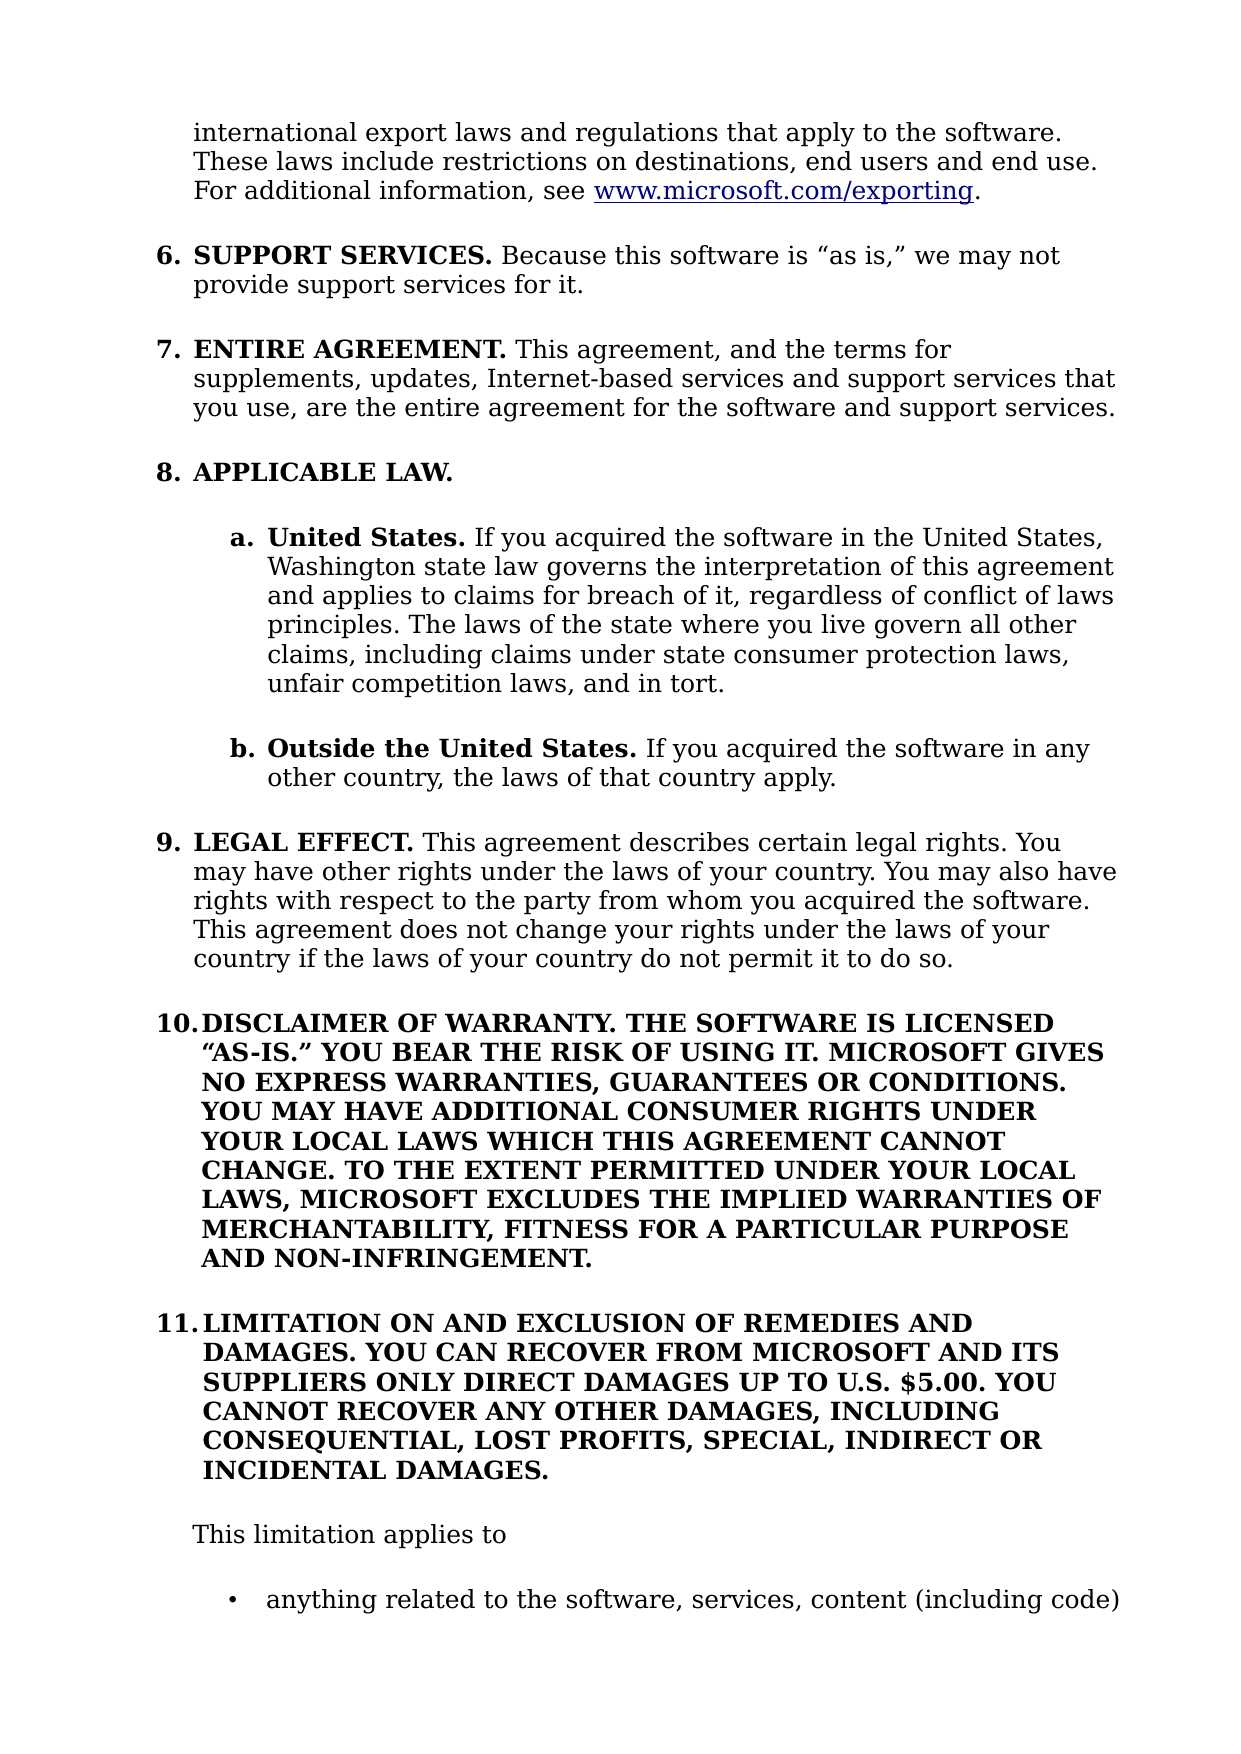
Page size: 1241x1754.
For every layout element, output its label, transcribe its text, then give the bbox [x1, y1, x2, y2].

text This limitation applies to [192, 1520, 1122, 1549]
list ENTIRE AGREEMENT. This agreement, and the terms for supplements, updates, Internet-based services and support services that you use, are the entire agreement for the software and support services. [156, 335, 1122, 423]
list LEGAL EFFECT. This agreement describes certain legal rights. You may have other rights under the laws of your country. You may also have rights with respect to the party from whom you acquired the software. This agreement does not change your rights under the laws of your country if the laws of your country do not permit it to do so. [156, 827, 1122, 973]
list anything related to the software, services, content (including code) [228, 1585, 1122, 1614]
list LIMITATION ON AND EXCLUSION OF REMEDIES AND DAMAGES. YOU CAN RECOVER FROM MICROSOFT AND ITS SUPPLIERS ONLY DIRECT DAMAGES UP TO U.S. $5.00. YOU CANNOT RECOVER ANY OTHER DAMAGES, INCLUDING CONSEQUENTIAL, LOST PROFITS, SPECIAL, INDIRECT OR INCIDENTAL DAMAGES. [156, 1309, 1122, 1485]
list Outside the United States. If you acquired the software in any other country, the laws of that country apply. [229, 733, 1122, 792]
list DISCLAIMER OF WARRANTY. THE SOFTWARE IS LICENSED “AS-IS.” YOU BEAR THE RISK OF USING IT. MICROSOFT GIVES NO EXPRESS WARRANTIES, GUARANTEES OR CONDITIONS. YOU MAY HAVE ADDITIONAL CONSUMER RIGHTS UNDER YOUR LOCAL LAWS WHICH THIS AGREEMENT CANNOT CHANGE. TO THE EXTENT PERMITTED UNDER YOUR LOCAL LAWS, MICROSOFT EXCLUDES THE IMPLIED WARRANTIES OF MERCHANTABILITY, FITNESS FOR A PARTICULAR PURPOSE AND NON-INFRINGEMENT. [156, 1009, 1122, 1273]
list SUPPORT SERVICES. Because this software is “as is,” we may not provide support services for it. [156, 241, 1122, 299]
list APPLICABLE LAW. [156, 458, 1122, 487]
list international export laws and regulations that apply to the software. These laws include restrictions on destinations, end users and end use. For additional information, see www.microsoft.com/exporting. [156, 118, 1122, 206]
list United States. If you acquired the software in the United States, Washington state law governs the interpretation of this agreement and applies to claims for breach of it, regardless of conflict of laws principles. The laws of the state where you live govern all other claims, including claims under state consumer protection laws, unfair competition laws, and in tort. [229, 523, 1122, 698]
